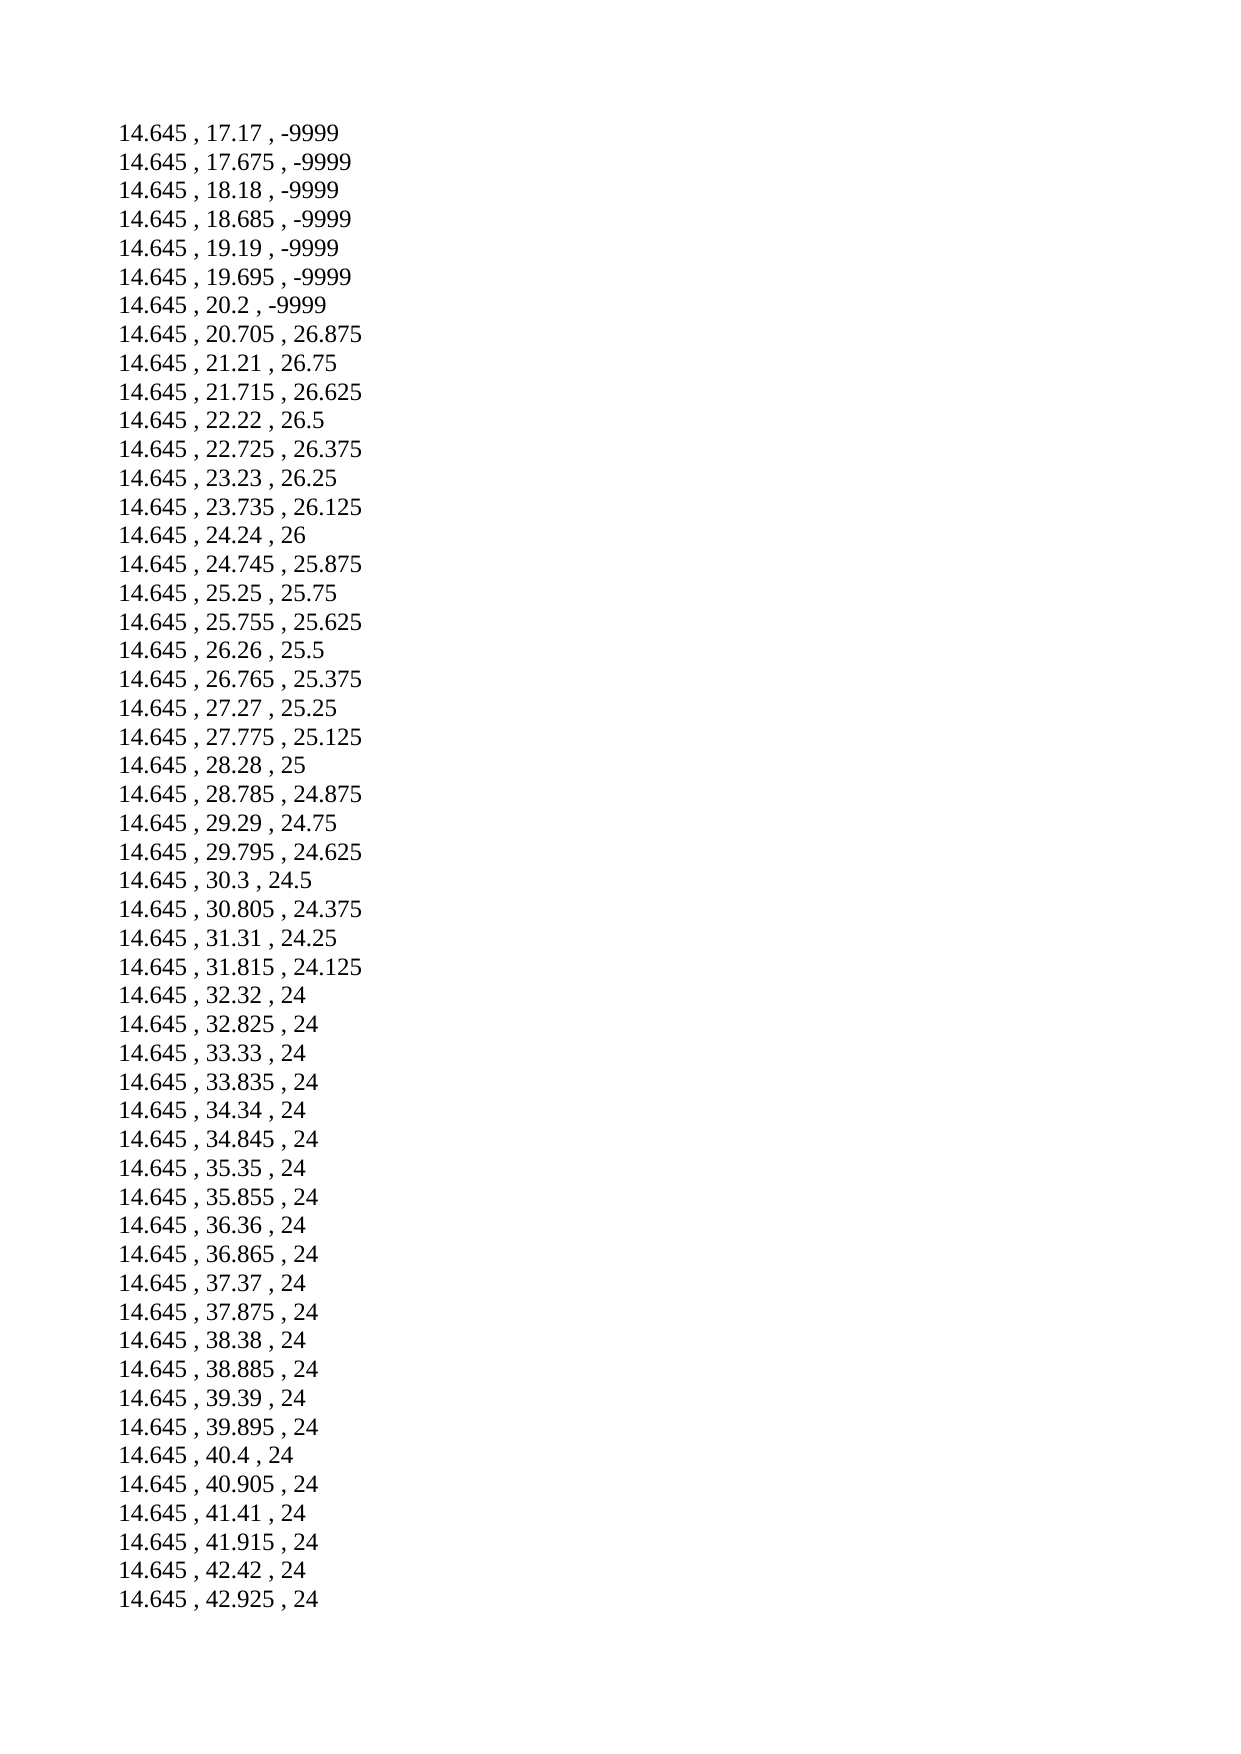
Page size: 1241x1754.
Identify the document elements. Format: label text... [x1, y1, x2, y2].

text 14.645 , 32.32 , 24 [118, 981, 1122, 1009]
text 14.645 , 24.24 , 26 [118, 521, 1122, 549]
text 14.645 , 18.18 , -9999 [118, 176, 1122, 204]
text 14.645 , 32.825 , 24 [118, 1009, 1122, 1038]
text 14.645 , 29.29 , 24.75 [118, 808, 1122, 837]
text 14.645 , 24.745 , 25.875 [118, 549, 1122, 578]
text 14.645 , 17.17 , -9999 [118, 118, 1122, 147]
text 14.645 , 39.39 , 24 [118, 1383, 1122, 1412]
text 14.645 , 38.885 , 24 [118, 1354, 1122, 1383]
text 14.645 , 17.675 , -9999 [118, 147, 1122, 176]
text 14.645 , 38.38 , 24 [118, 1326, 1122, 1354]
text 14.645 , 27.27 , 25.25 [118, 693, 1122, 722]
text 14.645 , 21.21 , 26.75 [118, 348, 1122, 377]
text 14.645 , 20.2 , -9999 [118, 291, 1122, 319]
text 14.645 , 36.865 , 24 [118, 1239, 1122, 1268]
text 14.645 , 25.25 , 25.75 [118, 578, 1122, 607]
text 14.645 , 21.715 , 26.625 [118, 377, 1122, 406]
text 14.645 , 23.23 , 26.25 [118, 463, 1122, 492]
text 14.645 , 35.855 , 24 [118, 1182, 1122, 1211]
text 14.645 , 28.785 , 24.875 [118, 779, 1122, 808]
text 14.645 , 26.26 , 25.5 [118, 636, 1122, 664]
text 14.645 , 31.815 , 24.125 [118, 952, 1122, 981]
text 14.645 , 22.725 , 26.375 [118, 434, 1122, 463]
text 14.645 , 31.31 , 24.25 [118, 923, 1122, 952]
text 14.645 , 19.19 , -9999 [118, 233, 1122, 262]
text 14.645 , 37.875 , 24 [118, 1297, 1122, 1326]
text 14.645 , 33.33 , 24 [118, 1038, 1122, 1067]
text 14.645 , 27.775 , 25.125 [118, 722, 1122, 751]
text 14.645 , 35.35 , 24 [118, 1153, 1122, 1182]
text 14.645 , 41.41 , 24 [118, 1498, 1122, 1527]
text 14.645 , 42.42 , 24 [118, 1556, 1122, 1584]
text 14.645 , 34.845 , 24 [118, 1124, 1122, 1153]
text 14.645 , 28.28 , 25 [118, 751, 1122, 779]
text 14.645 , 29.795 , 24.625 [118, 837, 1122, 866]
text 14.645 , 40.4 , 24 [118, 1441, 1122, 1469]
text 14.645 , 42.925 , 24 [118, 1584, 1122, 1613]
text 14.645 , 30.805 , 24.375 [118, 894, 1122, 923]
text 14.645 , 36.36 , 24 [118, 1211, 1122, 1239]
text 14.645 , 20.705 , 26.875 [118, 319, 1122, 348]
text 14.645 , 39.895 , 24 [118, 1412, 1122, 1441]
text 14.645 , 30.3 , 24.5 [118, 866, 1122, 894]
text 14.645 , 33.835 , 24 [118, 1067, 1122, 1096]
text 14.645 , 26.765 , 25.375 [118, 664, 1122, 693]
text 14.645 , 22.22 , 26.5 [118, 406, 1122, 434]
text 14.645 , 34.34 , 24 [118, 1096, 1122, 1124]
text 14.645 , 37.37 , 24 [118, 1268, 1122, 1297]
text 14.645 , 23.735 , 26.125 [118, 492, 1122, 521]
text 14.645 , 41.915 , 24 [118, 1527, 1122, 1556]
text 14.645 , 19.695 , -9999 [118, 262, 1122, 291]
text 14.645 , 40.905 , 24 [118, 1469, 1122, 1498]
text 14.645 , 18.685 , -9999 [118, 204, 1122, 233]
text 14.645 , 25.755 , 25.625 [118, 607, 1122, 636]
